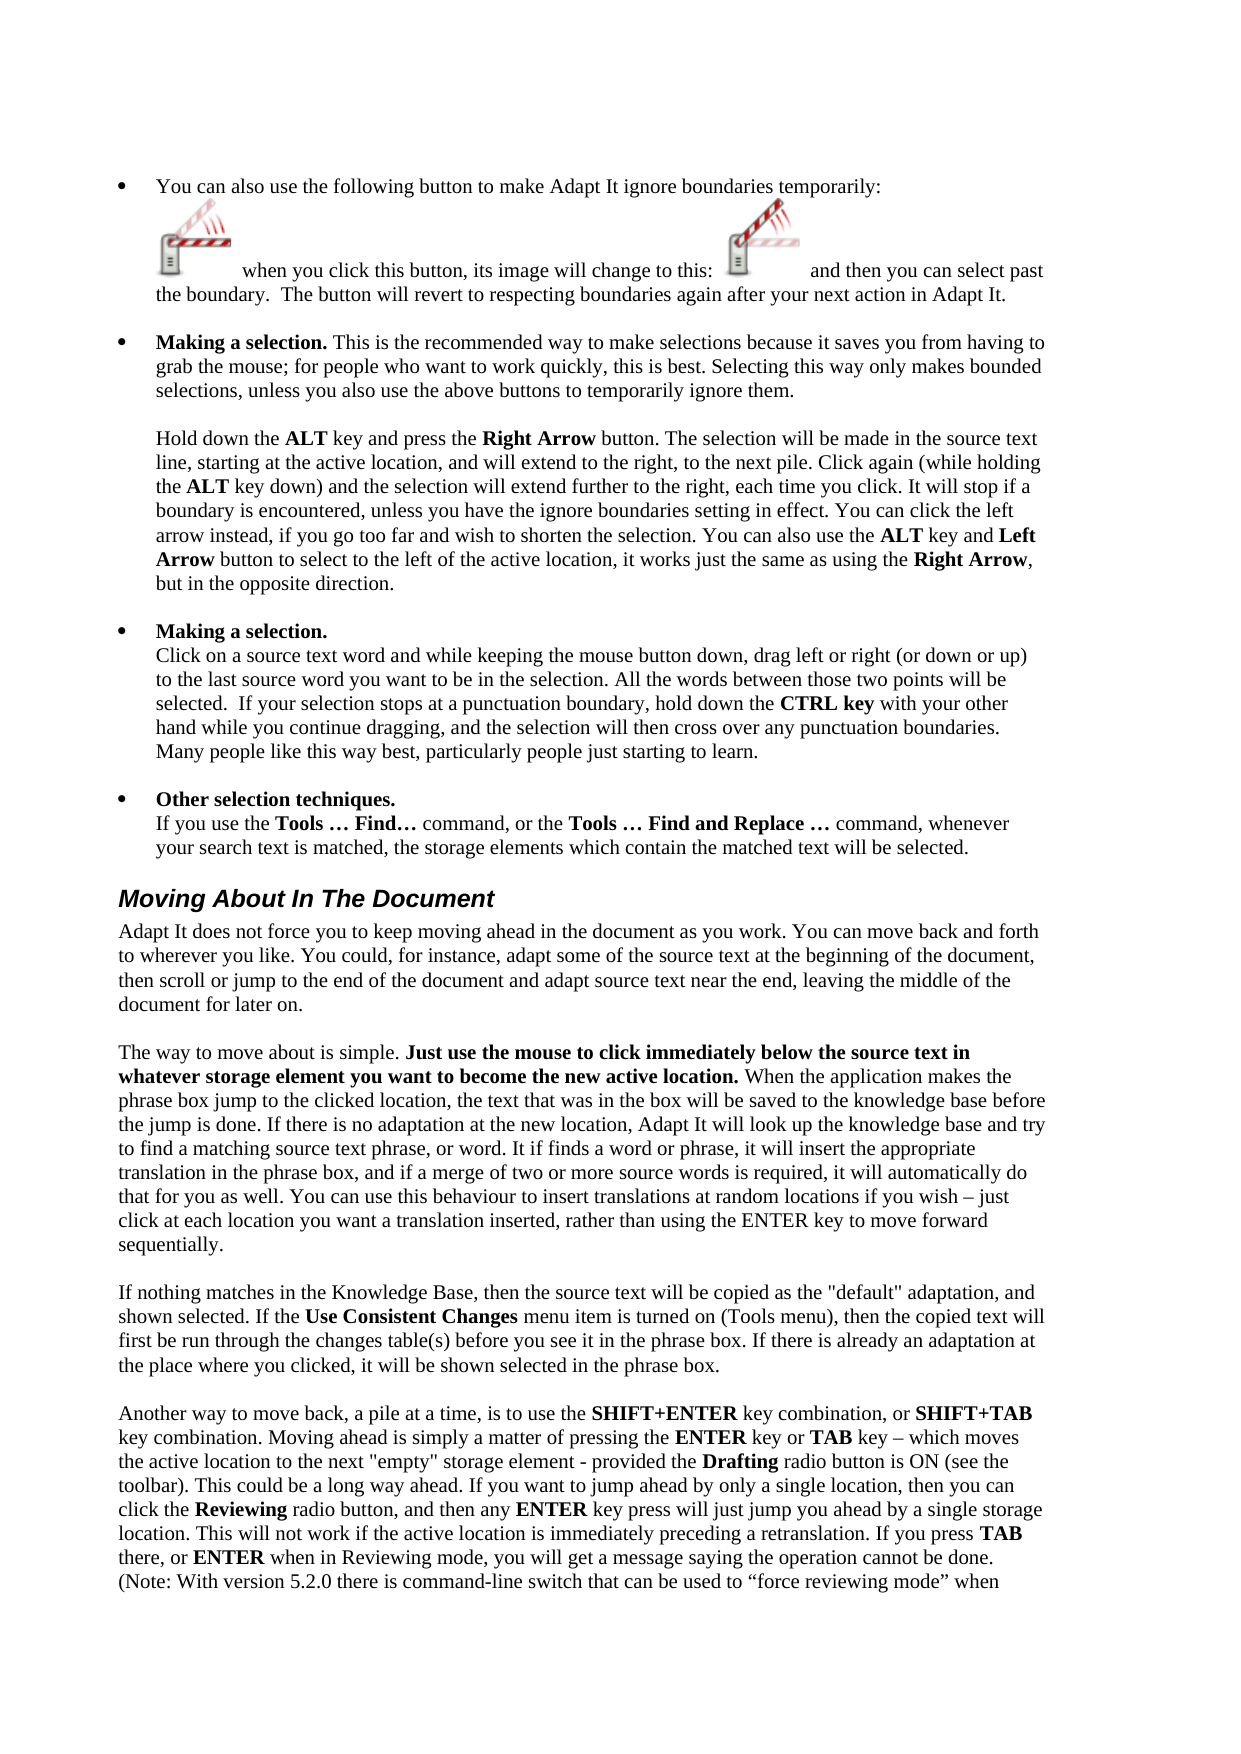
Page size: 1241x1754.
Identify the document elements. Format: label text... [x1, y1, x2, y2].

picture [723, 198, 800, 278]
text If nothing matches in the Knowledge Base, then the source text will be copied as the "default" adaptation, and shown selected. If the Use Consistent Changes menu item is turned on (Tools menu), then the copied text will first be run through the changes table(s) before you see it in the phrase box. If there is already an adaptation at the place where you clicked, it will be shown selected in the phrase box. [118, 1280, 1048, 1377]
list Making a selection. This is the recommended way to make selections because it saves you from having to grab the mouse; for people who want to work quickly, this is best. Selecting this way only makes bounded selections, unless you also use the above buttons to temporarily ignore them. Hold down the ALT key and press the Right Arrow button. The selection will be made in the source text line, starting at the active location, and will extend to the right, to the next pile. Click again (while holding the ALT key down) and the selection will extend further to the right, each time you click. It will stop if a boundary is encountered, unless you have the ignore boundaries setting in effect. You can click the left arrow instead, if you go too far and wish to shorten the selection. You can also use the ALT key and Left Arrow button to select to the left of the active location, it works just the same as using the Right Arrow, but in the opposite direction. [118, 330, 1048, 619]
subtitle Moving About In The Document [118, 884, 1048, 913]
text Adapt It does not force you to keep moving ahead in the document as you work. You can move back and forth to wherever you like. You could, for instance, adapt some of the source text at the beginning of the document, then scroll or jump to the end of the document and adapt source text near the end, leaving the middle of the document for later on. [118, 919, 1048, 1016]
list Other selection techniques. If you use the Tools … Find… command, or the Tools … Find and Replace … command, whenever your search text is matched, the storage elements which contain the matched text will be selected. [118, 787, 1048, 859]
text Another way to move back, a pile at a time, is to use the SHIFT+ENTER key combination, or SHIFT+TAB key combination. Moving ahead is simply a matter of pressing the ENTER key or TAB key – which moves the active location to the next "empty" storage element - provided the Drafting radio button is ON (see the toolbar). This could be a long way ahead. If you want to jump ahead by only a single location, then you can click the Reviewing radio button, and then any ENTER key press will just jump you ahead by a single storage location. This will not work if the active location is immediately preceding a retranslation. If you press TAB there, or ENTER when in Reviewing mode, you will get a message saying the operation cannot be done. (Note: With version 5.2.0 there is command-line switch that can be used to “force reviewing mode” when [118, 1401, 1048, 1593]
text The way to move about is simple. Just use the mouse to click immediately below the source text in whatever storage element you want to become the new active location. When the application makes the phrase box jump to the clicked location, the text that was in the box will be saved to the knowledge base before the jump is done. If there is no adaptation at the new location, Adapt It will look up the knowledge base and try to find a matching source text phrase, or word. It if finds a word or phrase, it will insert the appropriate translation in the phrase box, and if a merge of two or more source words is required, it will automatically do that for you as well. You can use this behaviour to insert translations at random locations if you wish – just click at each location you want a translation inserted, rather than using the ENTER key to move forward sequentially. [118, 1040, 1048, 1256]
picture [155, 198, 232, 278]
list Making a selection. Click on a source text word and while keeping the mouse button down, drag left or right (or down or up) to the last source word you want to be in the selection. All the words between those two points will be selected. If your selection stops at a punctuation boundary, hold down the CTRL key with your other hand while you continue dragging, and the selection will then cross over any punctuation boundaries. Many people like this way best, particularly people just starting to learn. [118, 619, 1048, 787]
list You can also use the following button to make Adapt It ignore boundaries temporarily: when you click this button, its image will change to this: and then you can select past the boundary. The button will revert to respecting boundaries again after your next action in Adapt It. [118, 174, 1048, 330]
